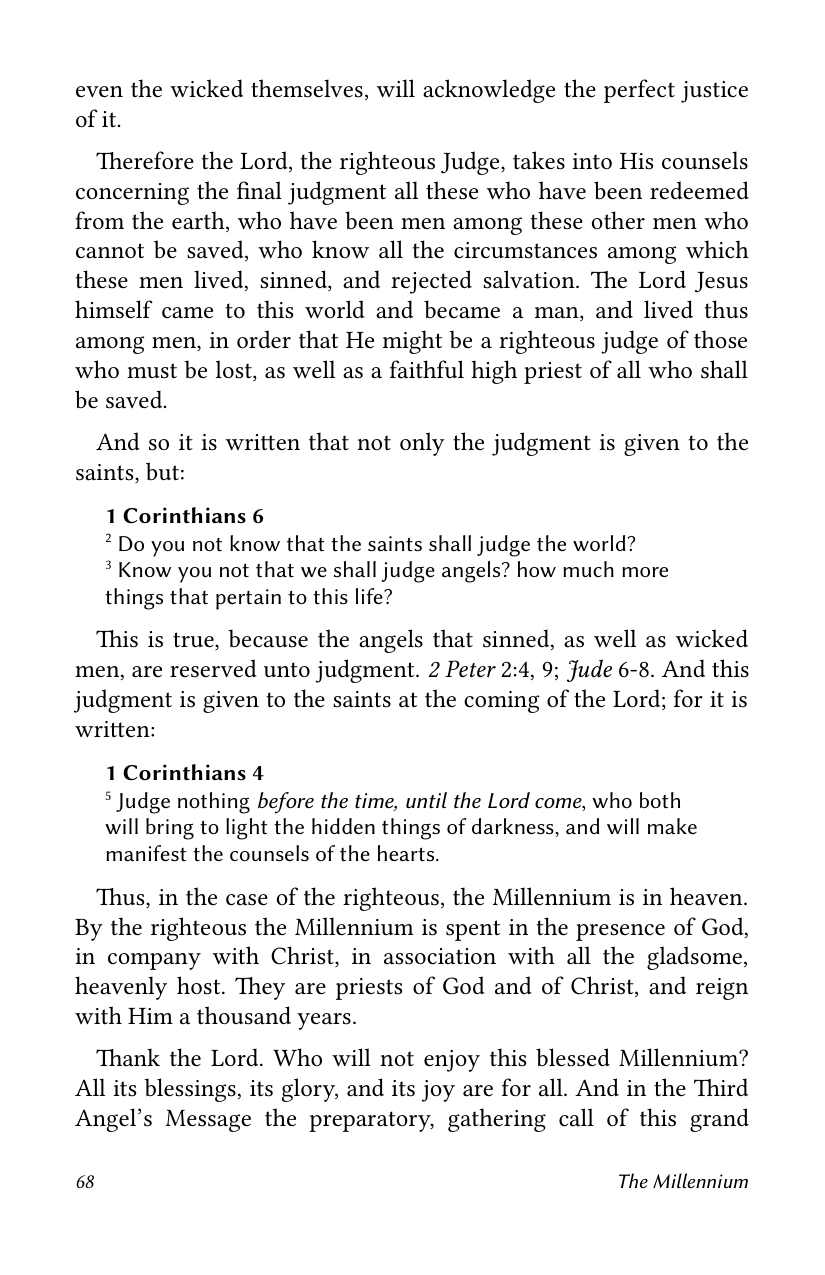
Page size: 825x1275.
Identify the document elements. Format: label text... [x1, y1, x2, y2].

text Thank the Lord. Who will not enjoy this blessed Millennium? All its blessings, its glory, and its joy are for all. And in the Third Angel’s Message the preparatory, gathering call of this grand [75, 1044, 750, 1132]
text Therefore the Lord, the righteous Judge, takes into His counsels concerning the final judgment all these who have been redeemed from the earth, who have been men among these other men who cannot be saved, who know all the circumstances among which these men lived, sinned, and rejected salvation. The Lord Jesus himself came to this world and became a man, and lived thus among men, in order that He might be a righteous judge of those who must be lost, as well as a faithful high priest of all who shall be saved. [75, 147, 750, 414]
text And so it is written that not only the judgment is given to the saints, but: [75, 428, 750, 486]
text 1 Corinthians 4 [105, 760, 750, 786]
text 3 Know you not that we shall judge angels? how much more things that pertain to this life? [105, 557, 720, 610]
text 1 Corinthians 6 [105, 503, 750, 529]
text even the wicked themselves, will acknowledge the perfect justice of it. [75, 75, 750, 133]
text This is true, because the angels that sinned, as well as wicked men, are reserved unto judgment. 2 Peter 2:4, 9; Jude 6-8. And this judgment is given to the saints at the coming of the Lord; for it is written: [75, 625, 750, 744]
text 5 Judge nothing before the time, until the Lord come, who both will bring to light the hidden things of darkness, and will make manifest the counsels of the hearts. [105, 788, 720, 867]
text Thus, in the case of the righteous, the Millennium is in heaven. By the righteous the Millennium is spent in the presence of God, in company with Christ, in association with all the gladsome, heavenly host. They are priests of God and of Christ, and reign with Him a thousand years. [75, 883, 750, 1031]
text 2 Do you not know that the saints shall judge the world? [105, 530, 720, 557]
